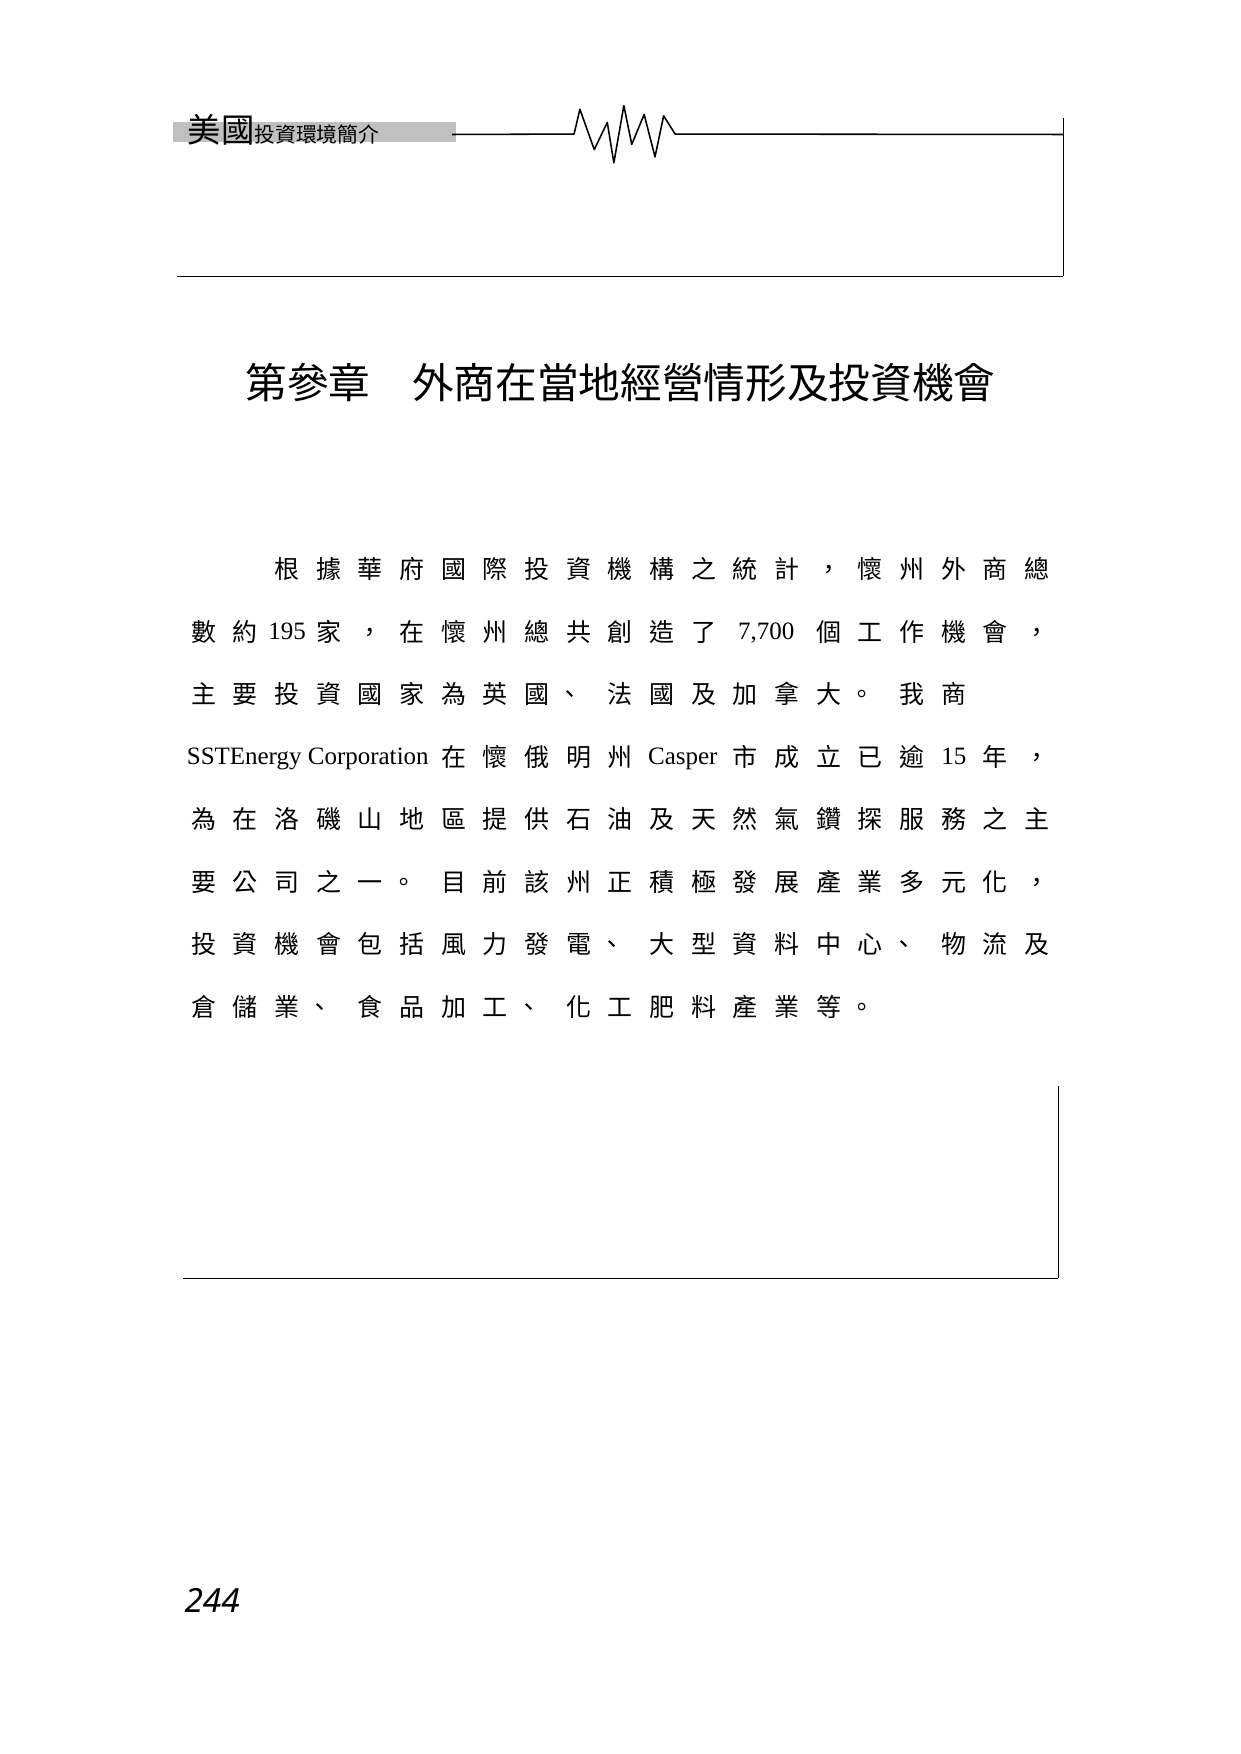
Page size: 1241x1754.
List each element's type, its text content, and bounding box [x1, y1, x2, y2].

text 根據華府國際投資機構之統計，懷州外商總數約195家，在懷州總共創造了7,700個工作機會，主要投資國家為英國、法國及加拿大。我商SSTEnergy Corporation在懷俄明州Casper市成立已逾15年，為在洛磯山地區提供石油及天然氣鑽探服務之主要公司之一。目前該州正積極發展產業多元化，投資機會包括風力發電、大型資料中心、物流及倉儲業、食品加工、化工肥料產業等。 [183, 526, 1058, 1026]
text 第參章 外商在當地經營情形及投資機會 [183, 338, 1058, 401]
